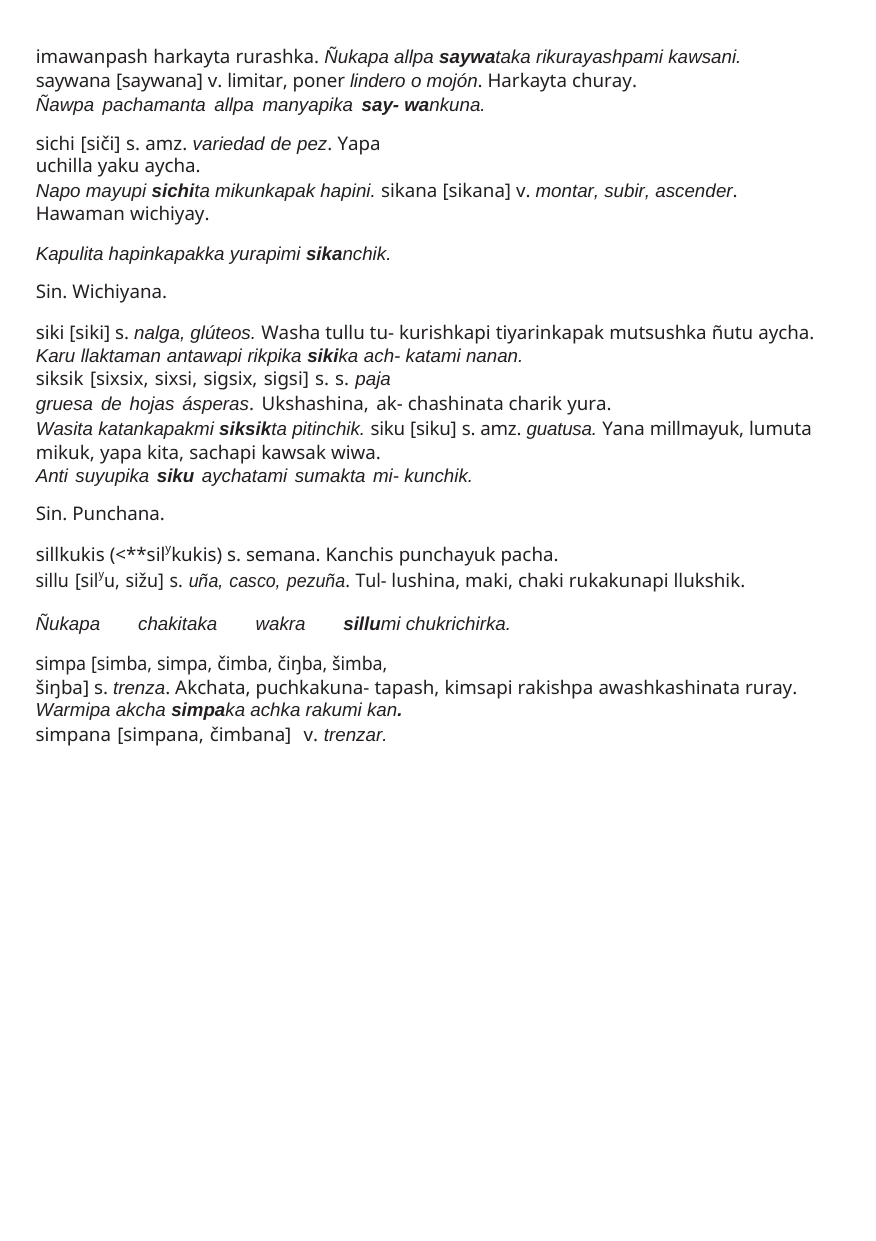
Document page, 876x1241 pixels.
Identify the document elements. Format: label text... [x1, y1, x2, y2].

text imawanpash harkayta rurashka. Ñukapa allpa saywataka rikurayashpami kawsani. saywana [saywana] v. limitar, poner lindero o mojón. Harkayta churay. [36, 44, 817, 93]
text siksik [sixsix, sixsi, sigsix, sigsi] s. s. paja [36, 367, 856, 390]
text Anti suyupika siku aychatami sumakta mi- kunchik. [36, 465, 817, 487]
text gruesa de hojas ásperas. Ukshashina, ak- chashinata charik yura. [36, 390, 817, 416]
text šiŋba] s. trenza. Akchata, puchkakuna- tapash, kimsapi rakishpa awashkashinata ruray. [35, 674, 816, 700]
text Ñukapa chakitaka wakra sillumi chukrichirka. [35, 612, 816, 634]
text uchilla yaku aycha. [36, 155, 856, 176]
text Sin. Punchana. [36, 504, 856, 524]
text Ñawpa pachamanta allpa manyapika say- wankuna. [36, 93, 856, 115]
text sillu [silyu, sižu] s. uña, casco, pezuña. Tul- lushina, maki, chaki rukakunapi llukshik. [35, 566, 856, 593]
text siki [siki] s. nalga, glúteos. Washa tullu tu- kurishkapi tiyarinkapak mutsushka ñutu aycha. [36, 319, 816, 345]
text sillkukis (<**silykukis) s. semana. Kanchis punchayuk pacha. [35, 541, 856, 566]
text Karu llaktaman antawapi rikpika sikika ach- katami nanan. [36, 345, 817, 367]
text simpa [simba, simpa, čimba, čiŋba, šimba, [35, 654, 856, 674]
text simpana [simpana, čimbana] v. trenzar. [35, 721, 856, 746]
text Sin. Wichiyana. [36, 282, 856, 303]
text Wasita katankapakmi siksikta pitinchik. siku [siku] s. amz. guatusa. Yana millmayuk, lumuta mikuk, yapa kita, sachapi kawsak wiwa. [36, 416, 817, 464]
text Napo mayupi sichita mikunkapak hapini. sikana [sikana] v. montar, subir, ascender. Hawaman wichiyay. [36, 178, 817, 225]
text Kapulita hapinkapakka yurapimi sikanchik. [36, 243, 856, 265]
text sichi [siči] s. amz. variedad de pez. Yapa [36, 132, 856, 155]
text Warmipa akcha simpaka achka rakumi kan. [35, 700, 856, 721]
